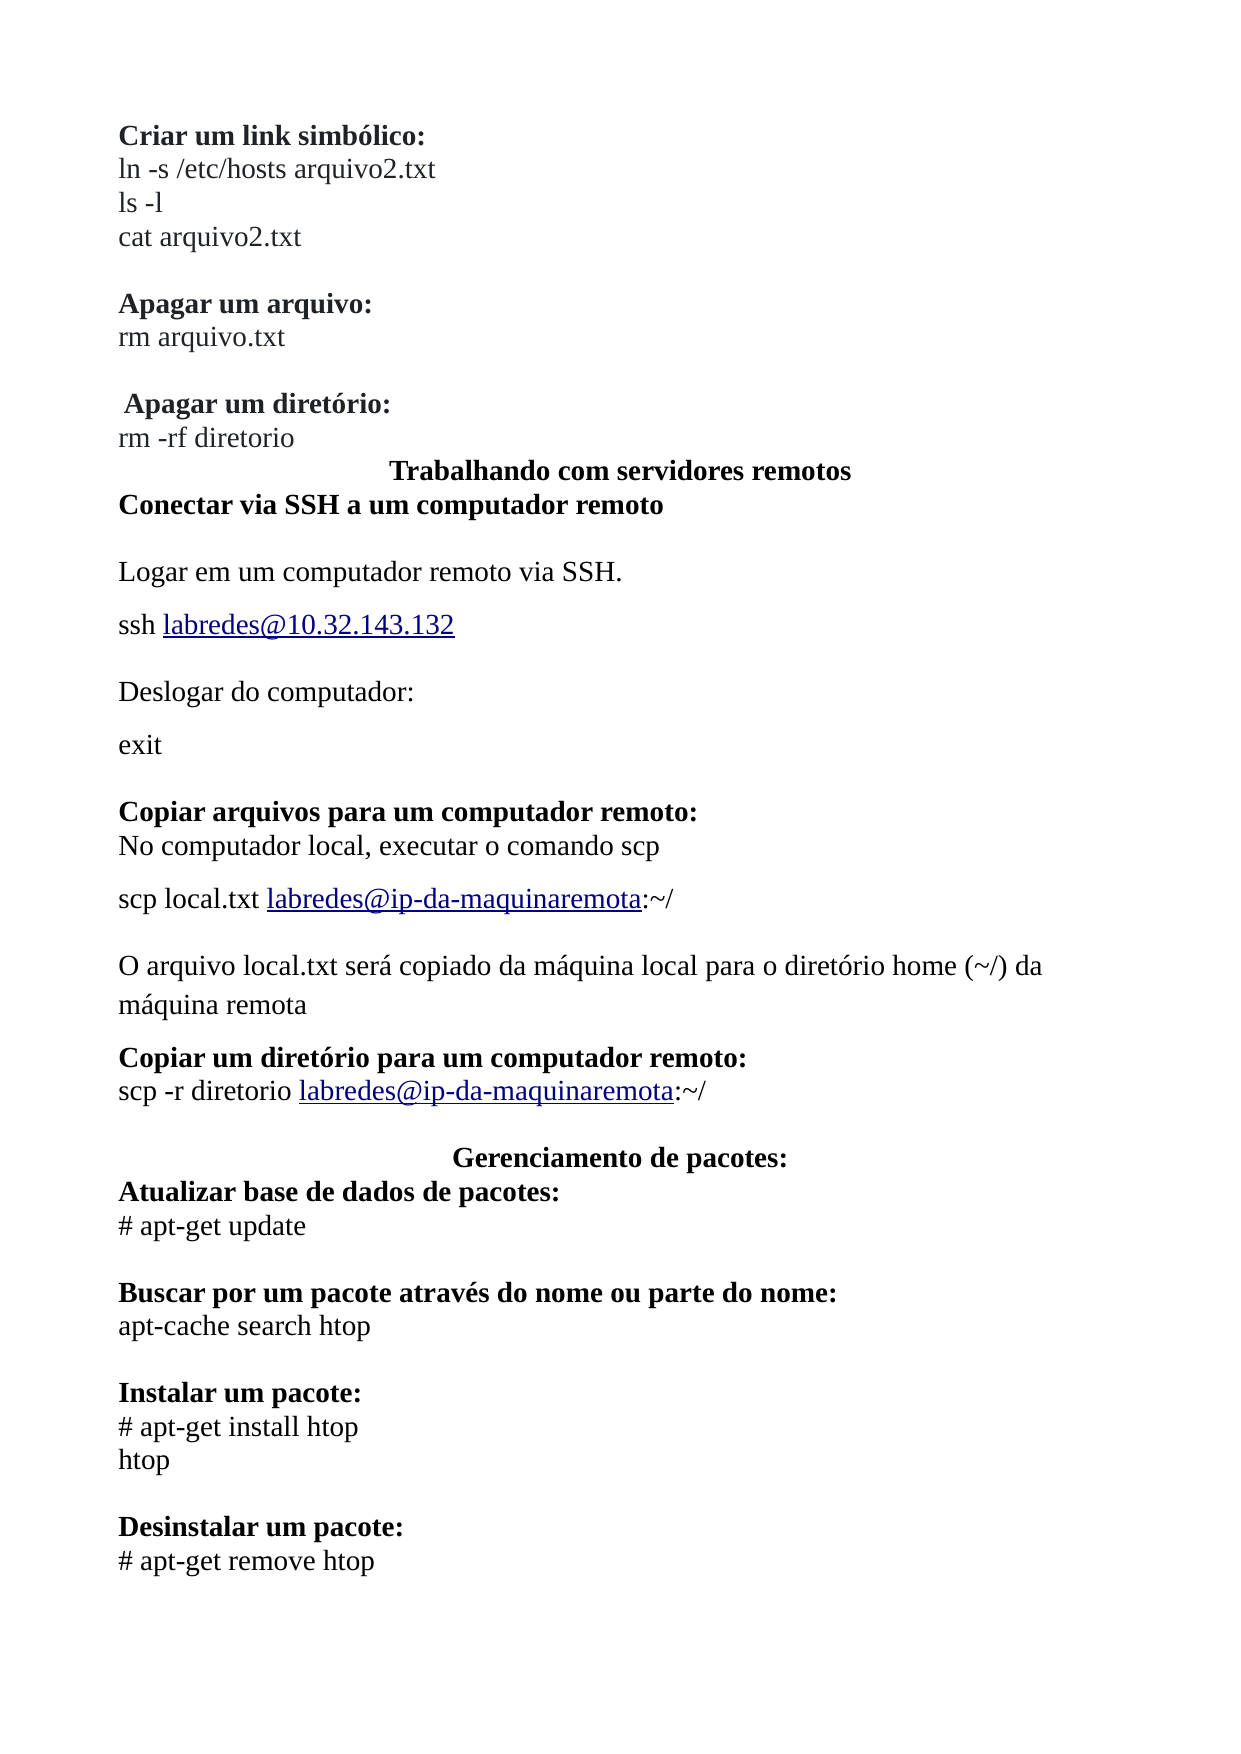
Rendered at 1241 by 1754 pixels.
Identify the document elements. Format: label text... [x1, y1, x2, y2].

subtitle Apagar um diretório: [118, 386, 1122, 420]
text apt-cache search htop [118, 1308, 1122, 1342]
subtitle Gerenciamento de pacotes: [118, 1141, 1122, 1174]
subtitle Atualizar base de dados de pacotes: [118, 1174, 1122, 1208]
text cat arquivo2.txt [118, 219, 1122, 252]
subtitle Desinstalar um pacote: [118, 1509, 1122, 1543]
text exit [118, 727, 1122, 761]
text # apt-get install htop [118, 1409, 1122, 1442]
text scp -r diretorio labredes@ip-da-maquinaremota:~/ [118, 1073, 1122, 1107]
text # apt-get remove htop [118, 1543, 1122, 1577]
text htop [118, 1442, 1122, 1476]
text O arquivo local.txt será copiado da máquina local para o diretório home (~/) da máquina remota [118, 948, 1122, 1020]
text Logar em um computador remoto via SSH. [118, 554, 1122, 588]
subtitle Copiar arquivos para um computador remoto: [118, 794, 1122, 828]
subtitle Instalar um pacote: [118, 1375, 1122, 1409]
subtitle Criar um link simbólico: [118, 118, 1122, 152]
subtitle Copiar um diretório para um computador remoto: [118, 1040, 1122, 1073]
text rm arquivo.txt [118, 319, 1122, 353]
text ssh labredes@10.32.143.132 [118, 607, 1122, 641]
text ln -s /etc/hosts arquivo2.txt [118, 152, 1122, 185]
subtitle Buscar por um pacote através do nome ou parte do nome: [118, 1275, 1122, 1308]
text No computador local, executar o comando scp [118, 828, 1122, 862]
text rm -rf diretorio [118, 420, 1122, 453]
text # apt-get update [118, 1208, 1122, 1241]
text Deslogar do computador: [118, 674, 1122, 708]
subtitle Trabalhando com servidores remotos [118, 453, 1122, 487]
text ls -l [118, 185, 1122, 219]
text scp local.txt labredes@ip-da-maquinaremota:~/ [118, 881, 1122, 915]
subtitle Conectar via SSH a um computador remoto [118, 487, 1122, 521]
subtitle Apagar um arquivo: [118, 286, 1122, 319]
